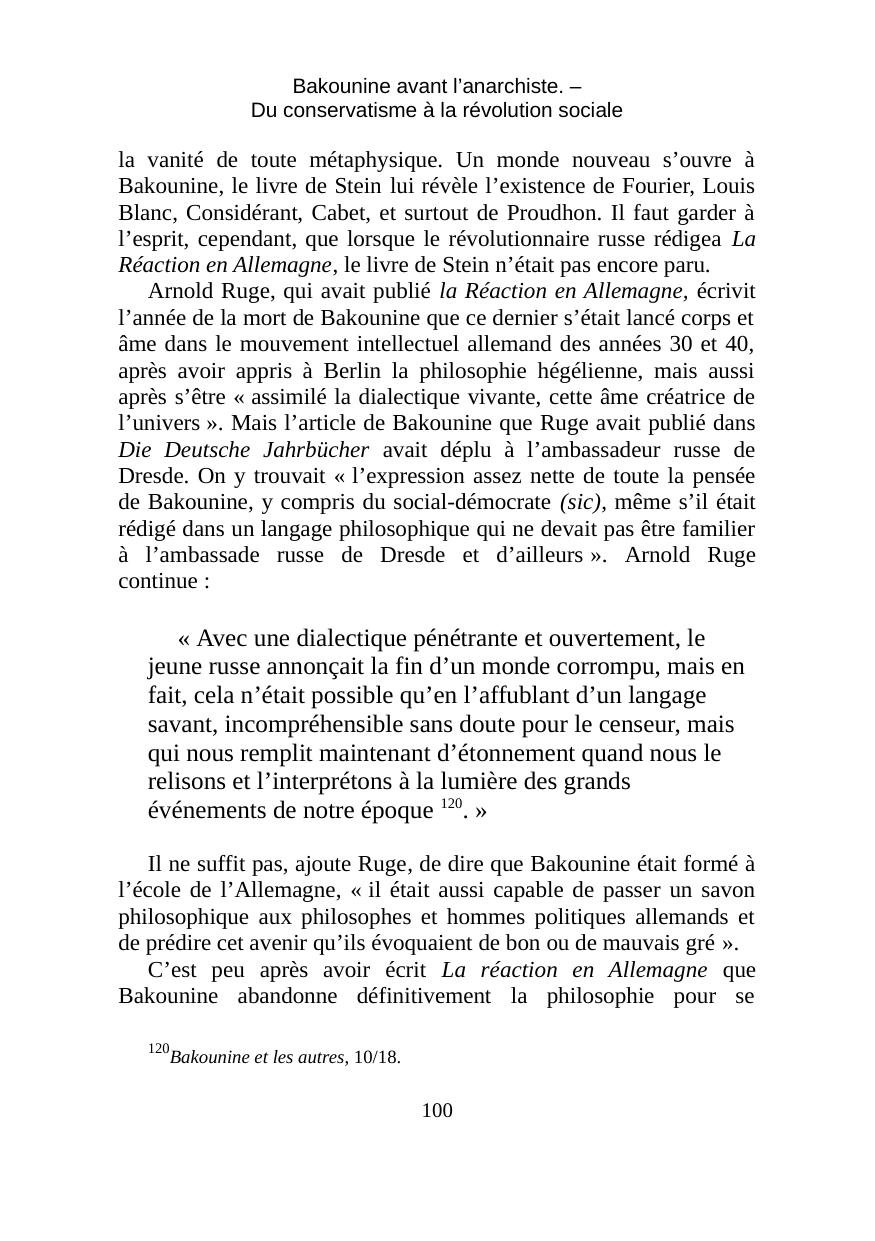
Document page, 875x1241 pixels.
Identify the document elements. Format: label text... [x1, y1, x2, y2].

text Bakounine et les autres, 10/18. [118, 1040, 756, 1068]
text Il ne suffit pas, ajoute Ruge, de dire que Bakounine était formé à l’école de l’Allemagne, « il était aussi capable de passer un savon philosophique aux philosophes et hommes politiques allemands et de prédire cet avenir qu’ils évoquaient de bon ou de mauvais gré ». [118, 850, 756, 956]
text Arnold Ruge, qui avait publié la Réaction en Allemagne, écrivit l’année de la mort de Bakounine que ce dernier s’était lancé corps et âme dans le mouvement intellectuel allemand des années 30 et 40, après avoir appris à Berlin la philosophie hégélienne, mais aussi après s’être « assimilé la dialectique vivante, cette âme créatrice de l’univers ». Mais l’article de Bakounine que Ruge avait publié dans Die Deutsche Jahrbücher avait déplu à l’ambassadeur russe de Dresde. On y trouvait « l’expression assez nette de toute la pensée de Bakounine, y compris du social-démocrate (sic), même s’il était rédigé dans un langage philosophique qui ne devait pas être familier à l’ambassade russe de Dresde et d’ailleurs ». Arnold Ruge continue : [118, 278, 756, 594]
text « Avec une dialectique pénétrante et ouvertement, le jeune russe annonçait la fin d’un monde corrompu, mais en fait, cela n’était possible qu’en l’affublant d’un langage savant, incompréhensible sans doute pour le censeur, mais qui nous remplit maintenant d’étonnement quand nous le relisons et l’interprétons à la lumière des grands événements de notre époque . » [148, 623, 756, 824]
text la vanité de toute métaphysique. Un monde nouveau s’ouvre à Bakounine, le livre de Stein lui révèle l’existence de Fourier, Louis Blanc, Considérant, Cabet, et surtout de Proudhon. Il faut garder à l’esprit, cependant, que lorsque le révolutionnaire russe rédigea La Réaction en Allemagne, le livre de Stein n’était pas encore paru. [118, 146, 756, 278]
text C’est peu après avoir écrit La réaction en Allemagne que Bakounine abandonne définitivement la philosophie pour se [118, 956, 756, 1008]
